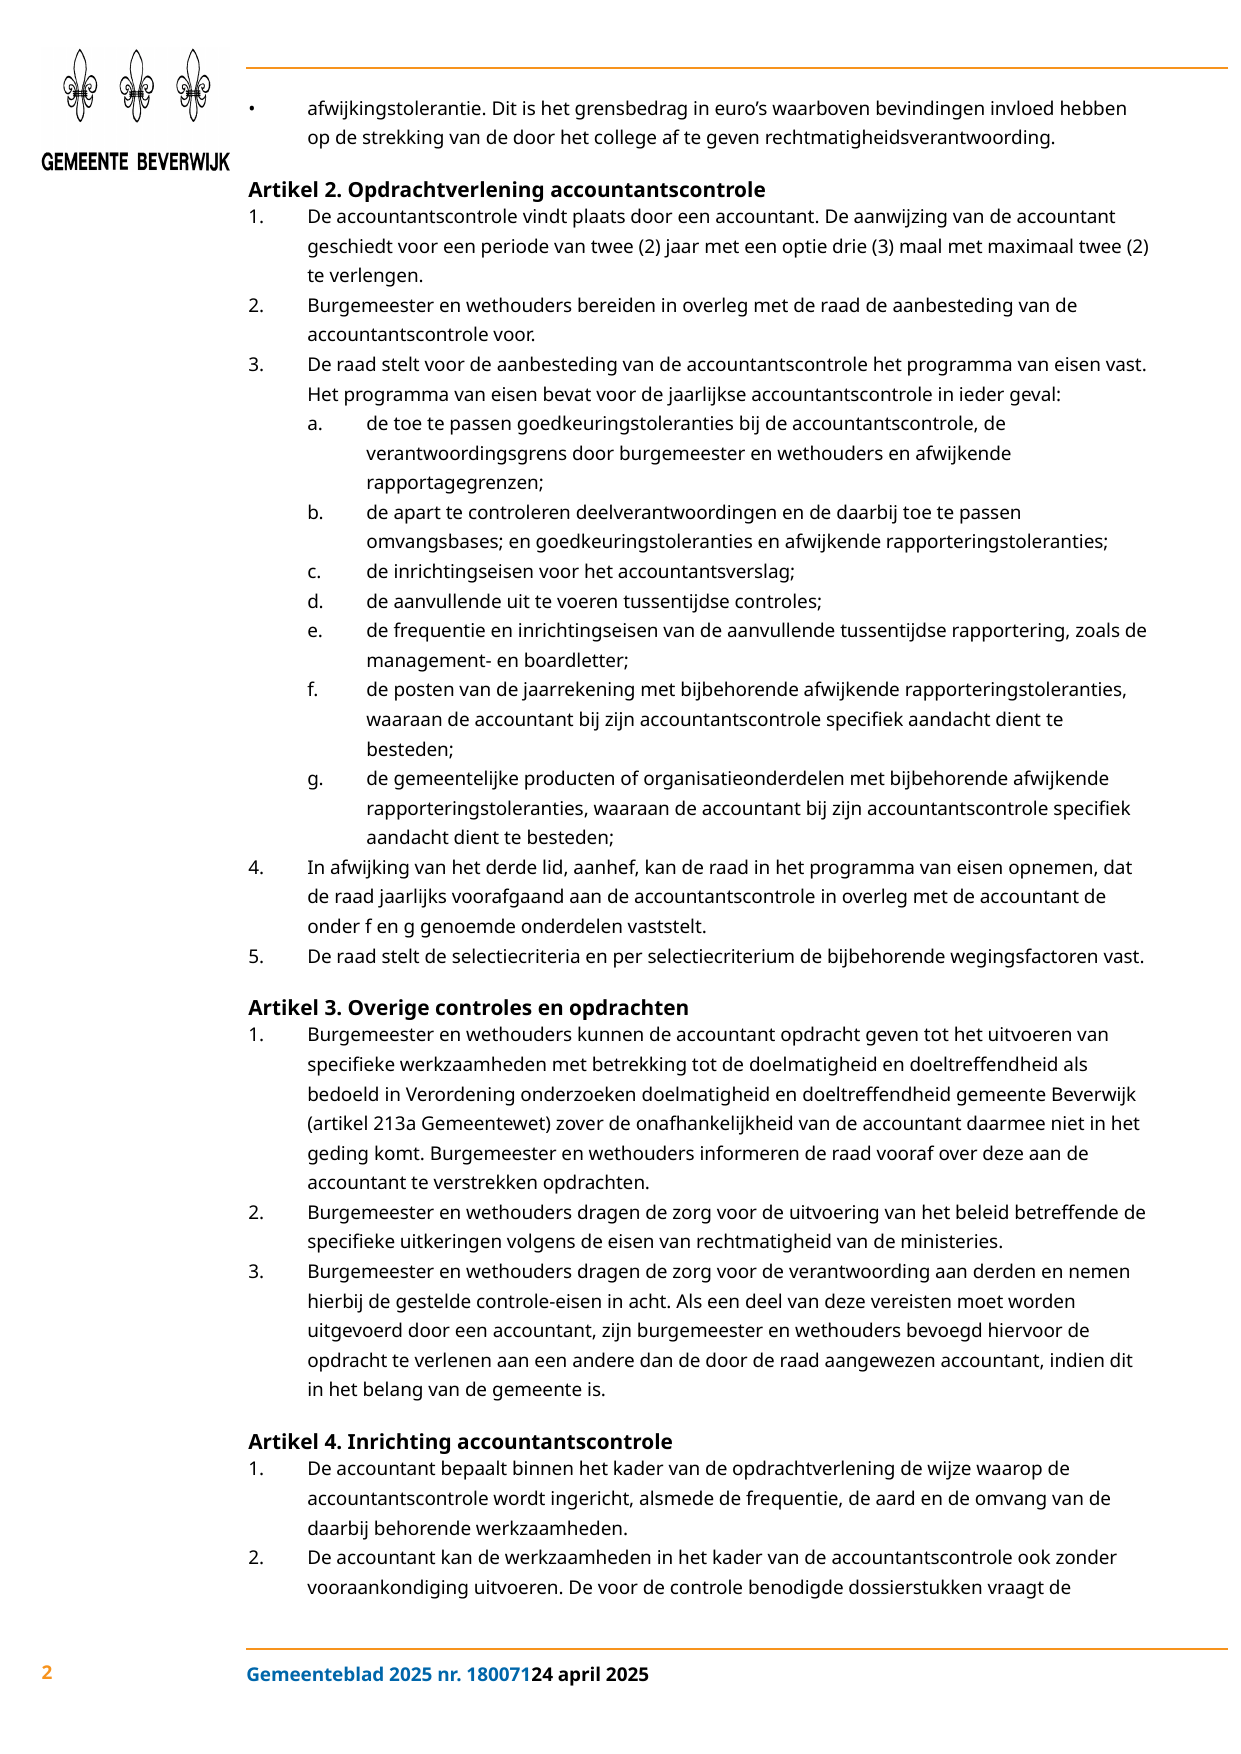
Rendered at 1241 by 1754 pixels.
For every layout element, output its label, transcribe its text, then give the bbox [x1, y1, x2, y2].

list De accountantscontrole vindt plaats door een accountant. De aanwijzing van de accountant geschiedt voor een periode van twee (2) jaar met een optie drie (3) maal met maximaal twee (2) te verlengen. [248, 203, 1152, 288]
list De raad stelt voor de aanbesteding van de accountantscontrole het programma van eisen vast. Het programma van eisen bevat voor de jaarlijkse accountantscontrole in ieder geval: [248, 351, 1152, 406]
text Artikel 3. Overige controles en opdrachten [248, 993, 1152, 1022]
list de posten van de jaarrekening met bijbehorende afwijkende rapporteringstoleranties, waaraan de accountant bij zijn accountantscontrole specifiek aandacht dient te besteden; [307, 677, 1152, 761]
list Burgemeester en wethouders dragen de zorg voor de uitvoering van het beleid betreffende de specifieke uitkeringen volgens de eisen van rechtmatigheid van de ministeries. [248, 1199, 1152, 1254]
list de frequentie en inrichtingseisen van de aanvullende tussentijdse rapportering, zoals de management- en boardletter; [307, 617, 1152, 673]
list De accountant kan de werkzaamheden in het kader van de accountantscontrole ook zonder vooraankondiging uitvoeren. De voor de controle benodigde dossierstukken vraagt de [248, 1544, 1152, 1599]
text Artikel 2. Opdrachtverlening accountantscontrole [248, 175, 1152, 203]
list de aanvullende uit te voeren tussentijdse controles; [307, 588, 1152, 613]
list de inrichtingseisen voor het accountantsverslag; [307, 558, 1152, 584]
list de gemeentelijke producten of organisatieonderdelen met bijbehorende afwijkende rapporteringstoleranties, waaraan de accountant bij zijn accountantscontrole specifiek aandacht dient te besteden; [307, 765, 1152, 850]
list De accountant bepaalt binnen het kader van de opdrachtverlening de wijze waarop de accountantscontrole wordt ingericht, alsmede de frequentie, de aard en de omvang van de daarbij behorende werkzaamheden. [248, 1456, 1152, 1540]
list Burgemeester en wethouders dragen de zorg voor de verantwoording aan derden en nemen hierbij de gestelde controle-eisen in acht. Als een deel van deze vereisten moet worden uitgevoerd door een accountant, zijn burgemeester en wethouders bevoegd hiervoor de opdracht te verlenen aan een andere dan de door de raad aangewezen accountant, indien dit in het belang van de gemeente is. [248, 1258, 1152, 1402]
text Artikel 4. Inrichting accountantscontrole [248, 1427, 1152, 1456]
list In afwijking van het derde lid, aanhef, kan de raad in het programma van eisen opnemen, dat de raad jaarlijks voorafgaand aan de accountantscontrole in overleg met de accountant de onder f en g genoemde onderdelen vaststelt. [248, 854, 1152, 939]
list de toe te passen goedkeuringstoleranties bij de accountantscontrole, de verantwoordingsgrens door burgemeester en wethouders en afwijkende rapportagegrenzen; [307, 410, 1152, 495]
list Burgemeester en wethouders kunnen de accountant opdracht geven tot het uitvoeren van specifieke werkzaamheden met betrekking tot de doelmatigheid en doeltreffendheid als bedoeld in Verordening onderzoeken doelmatigheid en doeltreffendheid gemeente Beverwijk (artikel 213a Gemeentewet) zover de onafhankelijkheid van de accountant daarmee niet in het geding komt. Burgemeester en wethouders informeren de raad vooraf over deze aan de accountant te verstrekken opdrachten. [248, 1022, 1152, 1195]
list de apart te controleren deelverantwoordingen en de daarbij toe te passen omvangsbases; en goedkeuringstoleranties en afwijkende rapporteringstoleranties; [307, 499, 1152, 554]
list afwijkingstolerantie. Dit is het grensbedrag in euro’s waarboven bevindingen invloed hebben op de strekking van de door het college af te geven rechtmatigheidsverantwoording. [248, 95, 1152, 150]
list De raad stelt de selectiecriteria en per selectiecriterium de bijbehorende wegingsfactoren vast. [248, 943, 1152, 968]
list Burgemeester en wethouders bereiden in overleg met de raad de aanbesteding van de accountantscontrole voor. [248, 292, 1152, 347]
picture [41, 47, 231, 172]
